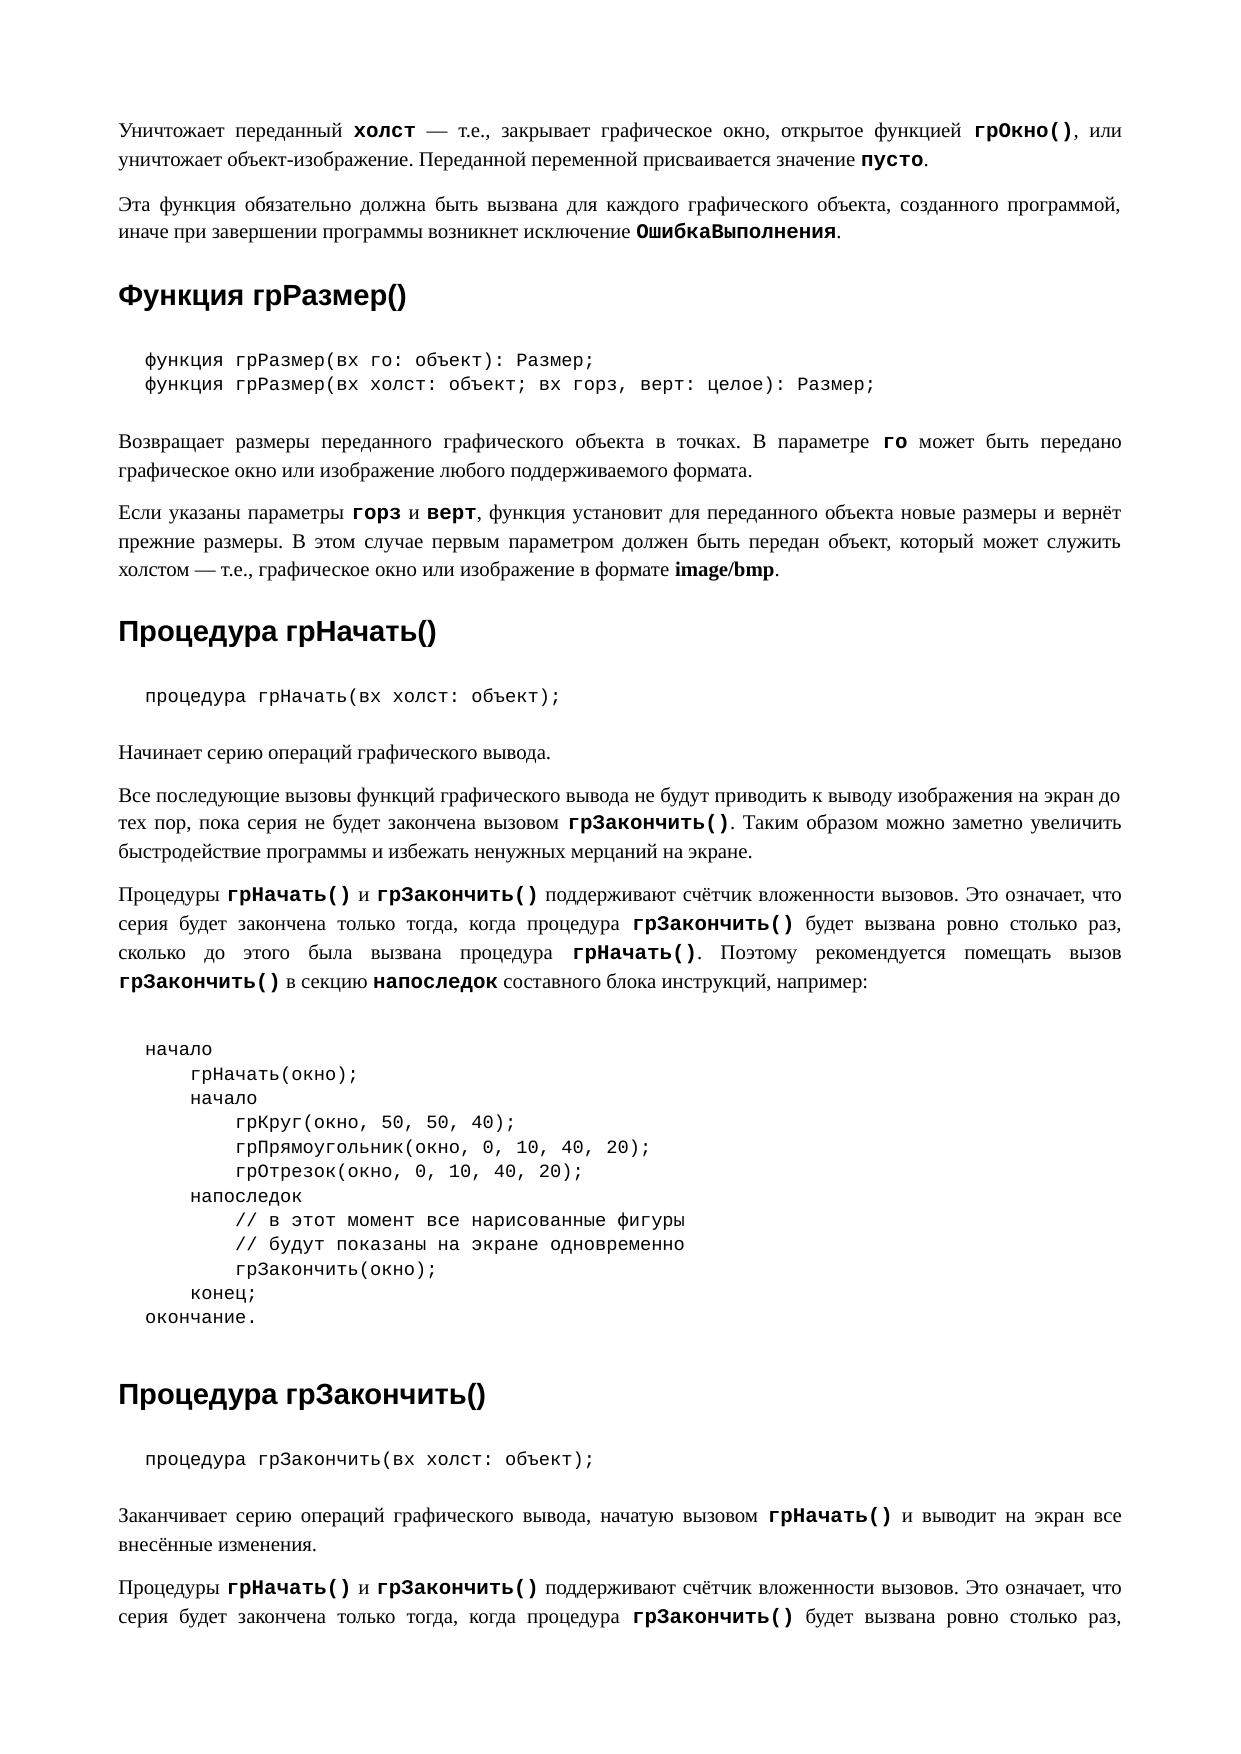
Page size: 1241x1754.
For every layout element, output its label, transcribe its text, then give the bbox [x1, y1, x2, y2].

text начало грНачать(окно); начало грКруг(окно, 50, 50, 40); грПрямоугольник(окно, 0, 10, 40, 20); грОтрезок(окно, 0, 10, 40, 20); напоследок // в этот момент все нарисованные фигуры // будут показаны на экране одновременно грЗакончить(окно); конец; окончание. [136, 1031, 1104, 1338]
text Процедуры грНачать() и грЗакончить() поддерживают счётчик вложенности вызовов. Это означает, что серия будет закончена только тогда, когда процедура грЗакончить() будет вызвана ровно столько раз, [118, 1574, 1122, 1629]
text Если указаны параметры горз и верт, функция установит для переданного объекта новые размеры и вернёт прежние размеры. В этом случае первым параметром должен быть передан объект, который может служить холстом — т.е., графическое окно или изображение в формате image/bmp. [118, 500, 1122, 581]
text Процедуры грНачать() и грЗакончить() поддерживают счётчик вложенности вызовов. Это означает, что серия будет закончена только тогда, когда процедура грЗакончить() будет вызвана ровно столько раз, сколько до этого была вызвана процедура грНачать(). Поэтому рекомендуется помещать вызов грЗакончить() в секцию напоследок составного блока инструкций, например: [118, 882, 1122, 995]
subtitle Процедура грНачать() [118, 614, 1122, 647]
text функция грРазмер(вх го: объект): Размер; функция грРазмер(вх холст: объект; вх горз, верт: целое): Размер; [136, 342, 1104, 405]
text Заканчивает серию операций графического вывода, начатую вызовом грНачать() и выводит на экран все внесённые изменения. [118, 1503, 1122, 1556]
subtitle Процедура грЗакончить() [118, 1377, 1122, 1410]
text Начинает серию операций графического вывода. [118, 740, 1122, 764]
text Уничтожает переданный холст — т.е., закрывает графическое окно, открытое функцией грОкно(), или уничтожает объект-изображение. Переданной переменной присваивается значение пусто. [118, 118, 1122, 173]
text процедура грЗакончить(вх холст: объект); [136, 1440, 1104, 1479]
subtitle Функция грРазмер() [118, 278, 1122, 311]
text Эта функция обязательно должна быть вызвана для каждого графического объекта, созданного программой, иначе при завершении программы возникнет исключение ОшибкаВыполнения. [118, 192, 1122, 245]
text Возвращает размеры переданного графического объекта в точках. В параметре го может быть передано графическое окно или изображение любого поддерживаемого формата. [118, 429, 1122, 482]
text процедура грНачать(вх холст: объект); [136, 678, 1104, 717]
text Все последующие вызовы функций графического вывода не будут приводить к выводу изображения на экран до тех пор, пока серия не будет закончена вызовом грЗакончить(). Таким образом можно заметно увеличить быстродействие программы и избежать ненужных мерцаний на экране. [118, 782, 1122, 863]
